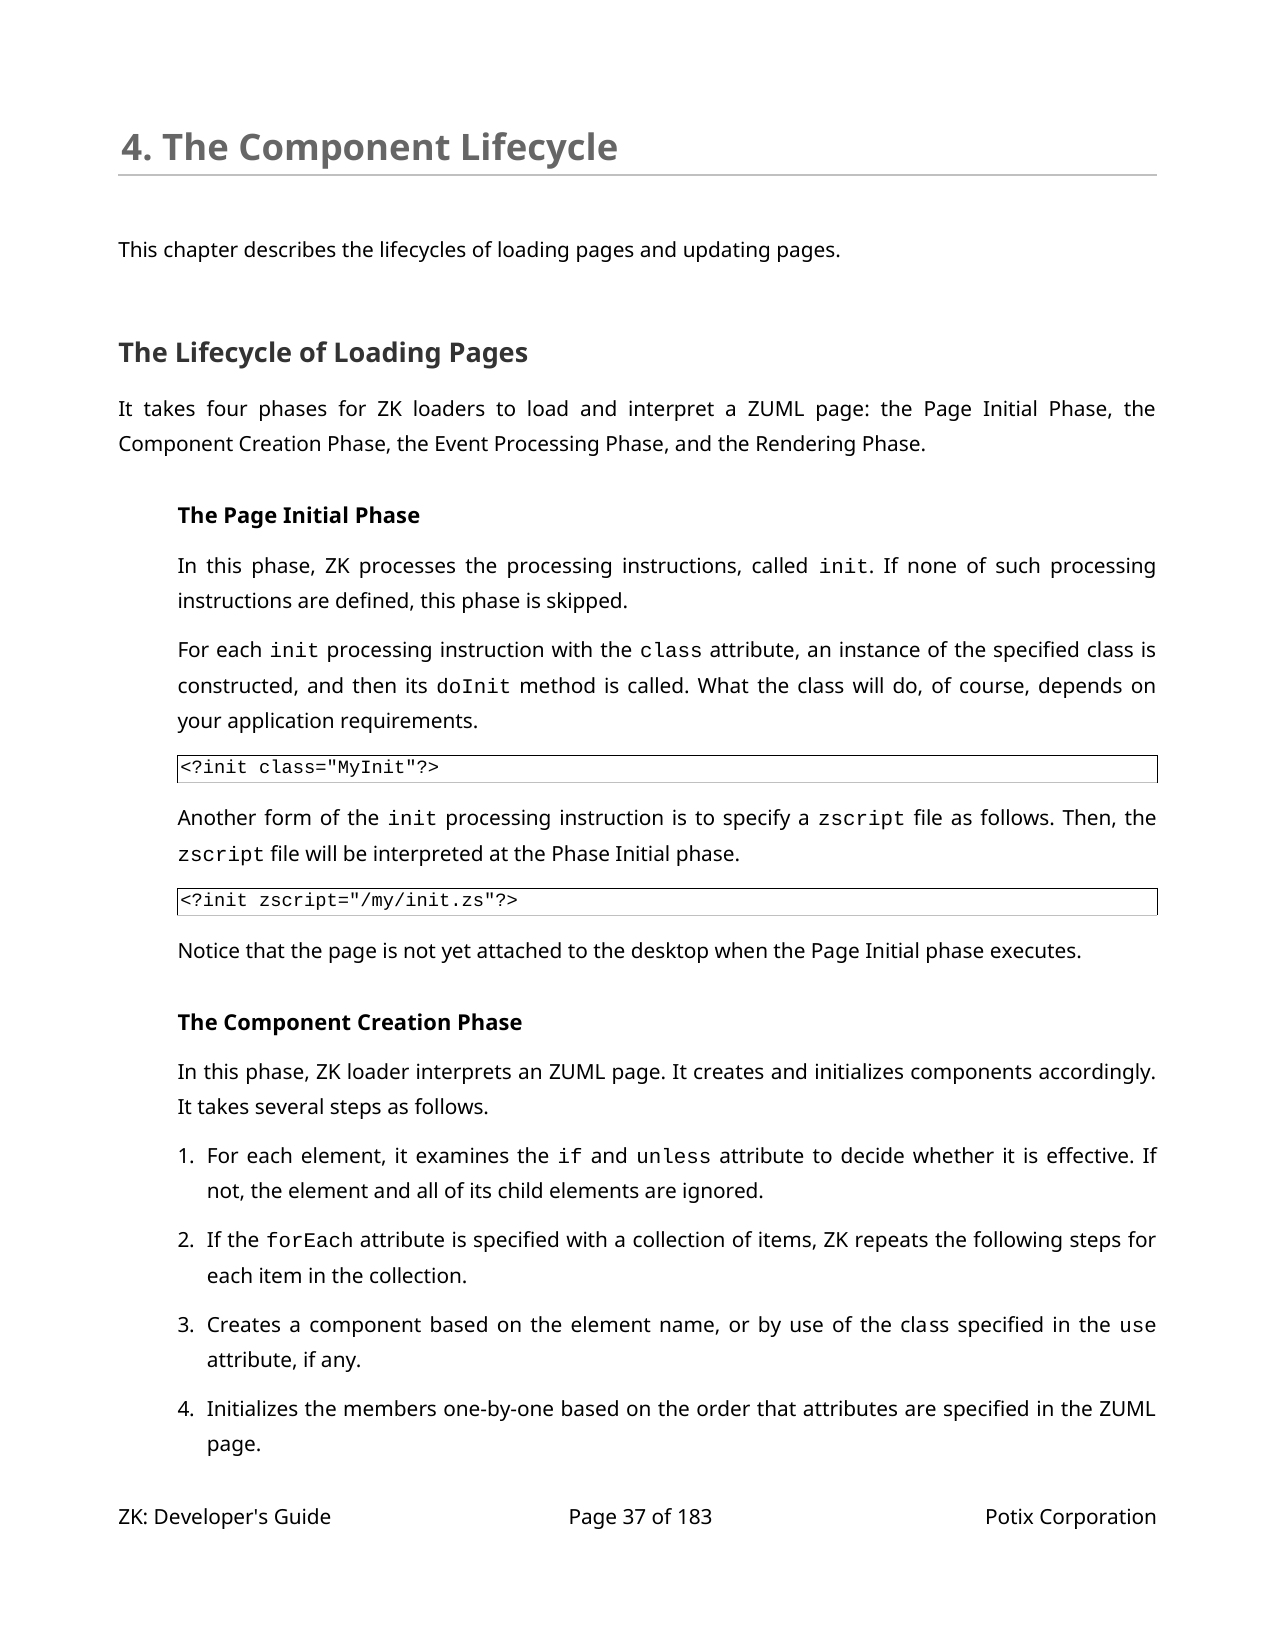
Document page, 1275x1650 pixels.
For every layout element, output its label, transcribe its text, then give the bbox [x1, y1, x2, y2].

subtitle The Component Creation Phase [177, 1006, 1157, 1036]
text Notice that the page is not yet attached to the desktop when the Page Initial phase executes. [177, 936, 1157, 964]
list Initializes the members one-by-one based on the order that attributes are specified in the ZUML page. [177, 1394, 1157, 1458]
text This chapter describes the lifecycles of loading pages and updating pages. [118, 235, 1157, 263]
text It takes four phases for ZK loaders to load and interpret a ZUML page: the Page Initial Phase, the Component Creation Phase, the Event Processing Phase, and the Rendering Phase. [118, 394, 1157, 458]
list If the forEach attribute is specified with a collection of items, ZK repeats the following steps for each item in the collection. [177, 1226, 1157, 1289]
list For each element, it examines the if and unless attribute to decide whether it is effective. If not, the element and all of its child elements are ignored. [177, 1141, 1157, 1205]
subtitle The Page Initial Phase [177, 500, 1157, 530]
text <?init zscript="/my/init.zs"?> [178, 889, 1157, 915]
text In this phase, ZK loader interprets an ZUML page. It creates and initializes components accordingly. It takes several steps as follows. [177, 1057, 1157, 1121]
text In this phase, ZK processes the processing instructions, called init. If none of such processing instructions are defined, this phase is skipped. [177, 551, 1157, 615]
subtitle The Lifecycle of Loading Pages [118, 334, 1157, 371]
text For each init processing instruction with the class attribute, an instance of the specified class is constructed, and then its doInit method is called. What the class will do, of course, depends on your application requirements. [177, 635, 1157, 734]
list Creates a component based on the element name, or by use of the class specified in the use attribute, if any. [177, 1310, 1157, 1374]
text <?init class="MyInit"?> [178, 756, 1157, 782]
subtitle 4. The Component Lifecycle [118, 118, 1157, 174]
text Another form of the init processing instruction is to specify a zscript file as follows. Then, the zscript file will be interpreted at the Phase Initial phase. [177, 803, 1157, 867]
